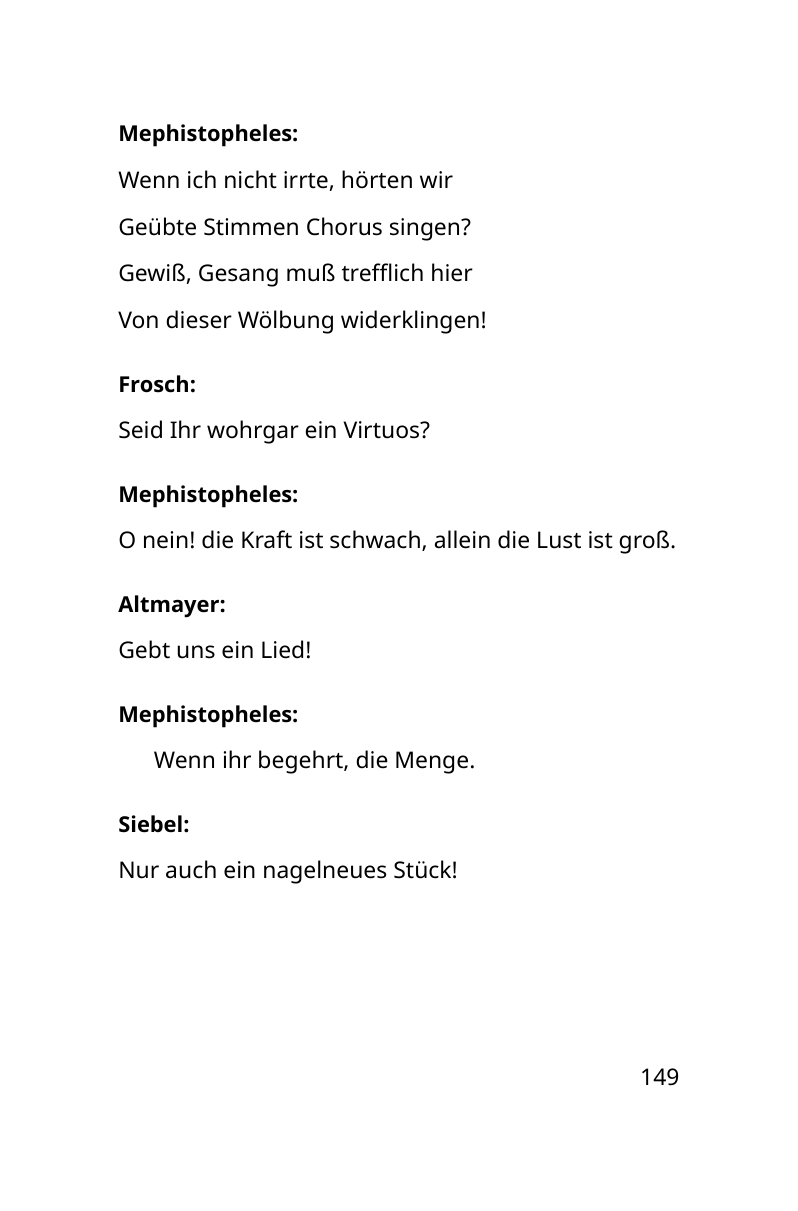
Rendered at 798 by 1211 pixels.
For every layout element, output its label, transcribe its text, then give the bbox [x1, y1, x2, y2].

text Altmayer: Gebt uns ein Lied! [118, 589, 679, 665]
text Frosch: Seid Ihr wohrgar ein Virtuos? [118, 369, 679, 445]
text Mephistopheles: Wenn ich nicht irrte, hörten wir Geübte Stimmen Chorus singen? Gewiß, Gesang muß trefflich hier Von dieser Wölbung widerklingen! [118, 118, 679, 335]
text Mephistopheles: O nein! die Kraft ist schwach, allein die Lust ist groß. [118, 479, 679, 555]
text Siebel: Nur auch ein nagelneues Stück! [118, 809, 679, 885]
text Mephistopheles: Wenn ihr begehrt, die Menge. [118, 699, 679, 775]
